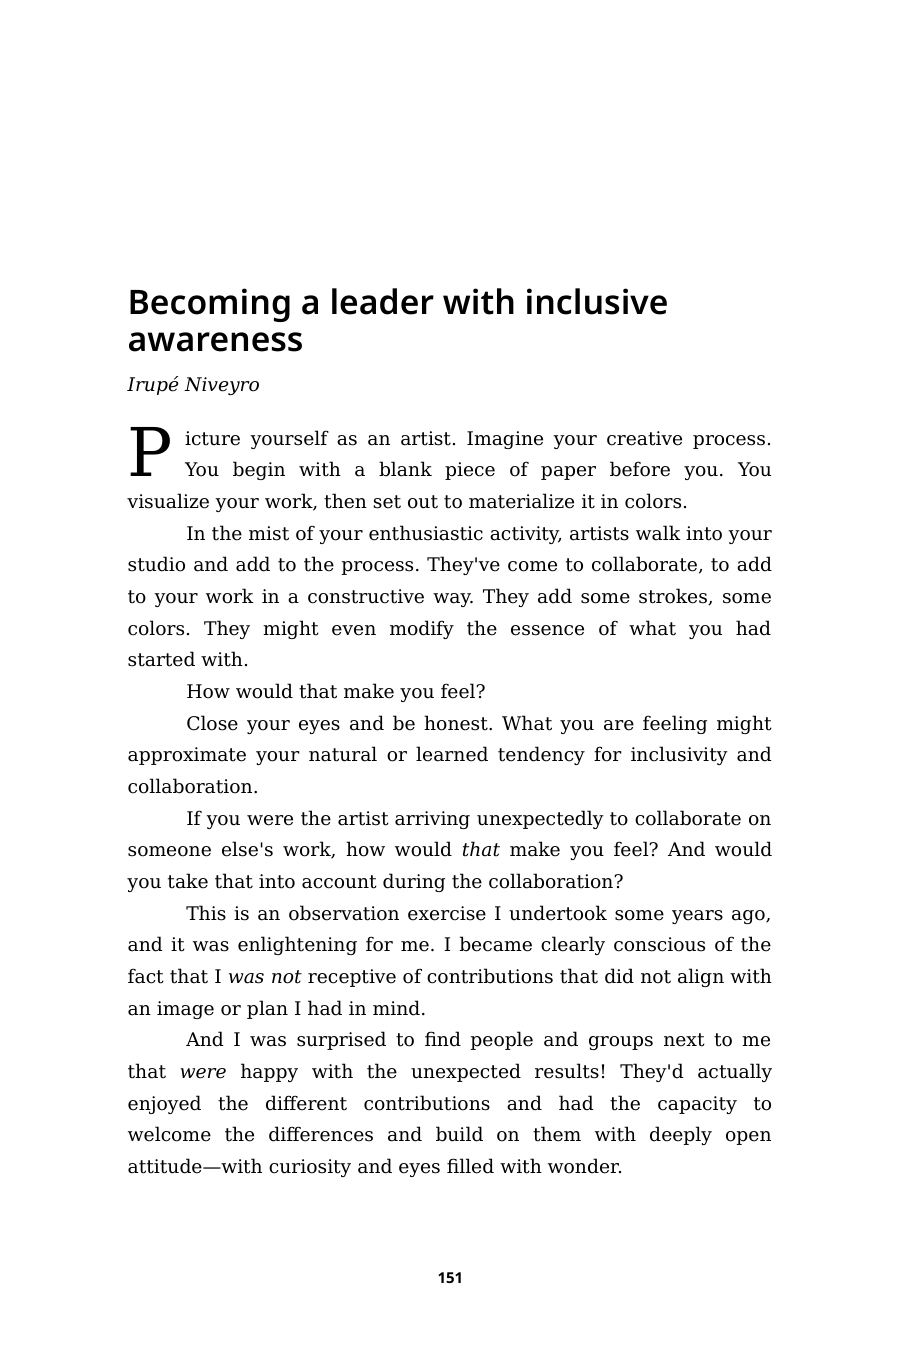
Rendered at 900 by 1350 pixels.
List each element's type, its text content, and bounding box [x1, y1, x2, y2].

text And I was surprised to find people and groups next to me that were happy with the unexpected results! They'd actually enjoyed the different contributions and had the capacity to welcome the differences and build on them with deeply open attitude—with curiosity and eyes filled with wonder. [127, 1029, 772, 1178]
text Close your eyes and be honest. What you are feeling might approximate your natural or learned tendency for inclusivity and collaboration. [127, 713, 772, 798]
text If you were the artist arriving unexpectedly to collaborate on someone else's work, how would that make you feel? And would you take that into account during the collaboration? [127, 808, 772, 893]
text How would that make you feel? [127, 681, 772, 703]
text This is an observation exercise I undertook some years ago, and it was enlightening for me. I became clearly conscious of the fact that I was not receptive of contributions that did not align with an image or plan I had in mind. [127, 903, 772, 1019]
text Picture yourself as an artist. Imagine your creative process. You begin with a blank piece of paper before you. You visualize your work, then set out to materialize it in colors. [127, 428, 772, 513]
text In the mist of your enthusiastic activity, artists walk into your studio and add to the process. They've come to collaborate, to add to your work in a constructive way. They add some strokes, some colors. They might even modify the essence of what you had started with. [127, 523, 772, 671]
text Irupé Niveyro [127, 373, 772, 395]
subtitle Becoming a leader with inclusive awareness [127, 283, 772, 362]
